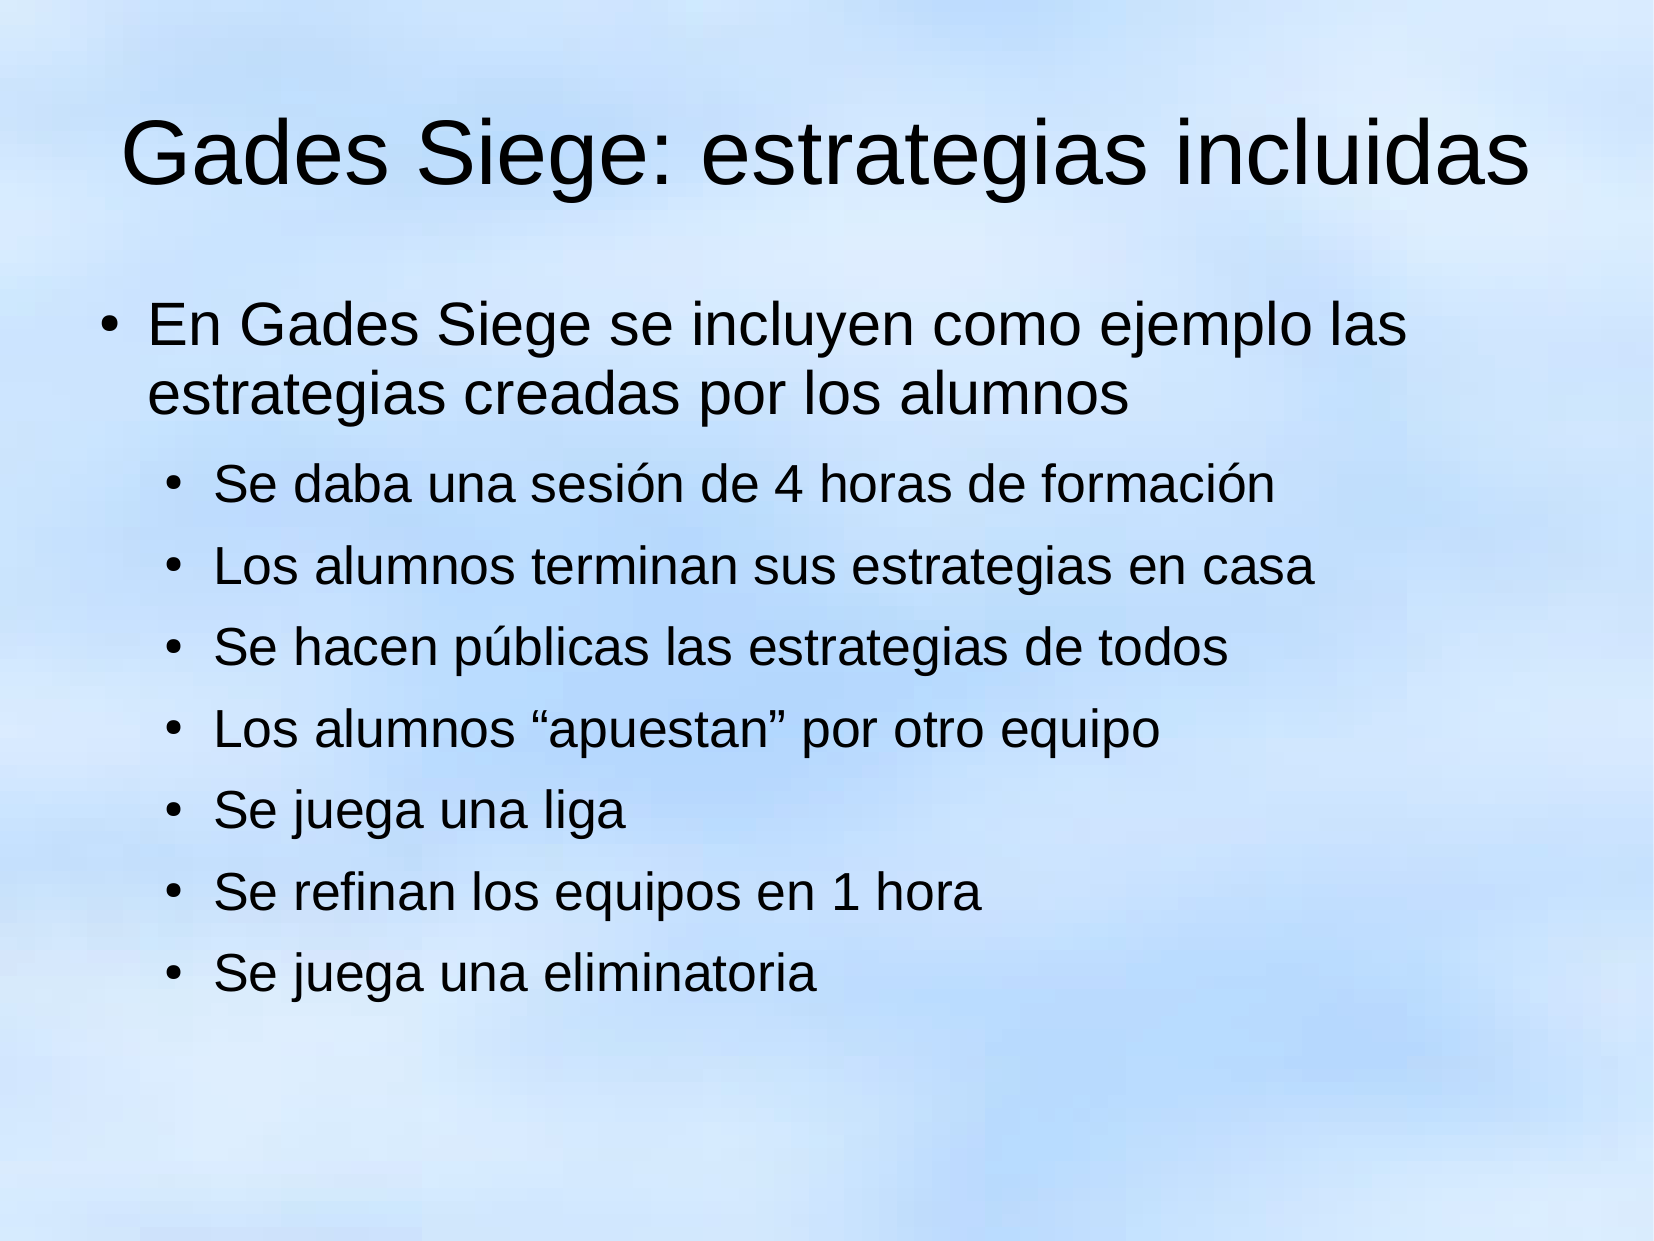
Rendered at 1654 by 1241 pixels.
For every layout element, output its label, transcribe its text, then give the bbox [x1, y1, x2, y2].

title Gades Siege: estrategias incluidas [82, 49, 1571, 257]
picture [0, 0, 1654, 1241]
list En Gades Siege se incluyen como ejemplo las estrategias creadas por los alumnos Se daba una sesión de 4 horas de formación Los alumnos terminan sus estrategias en casa Se hacen públicas las estrategias de todos Los alumnos “apuestan” por otro equipo Se juega una liga Se refinan los equipos en 1 hora Se juega una eliminatoria [82, 290, 1571, 1010]
